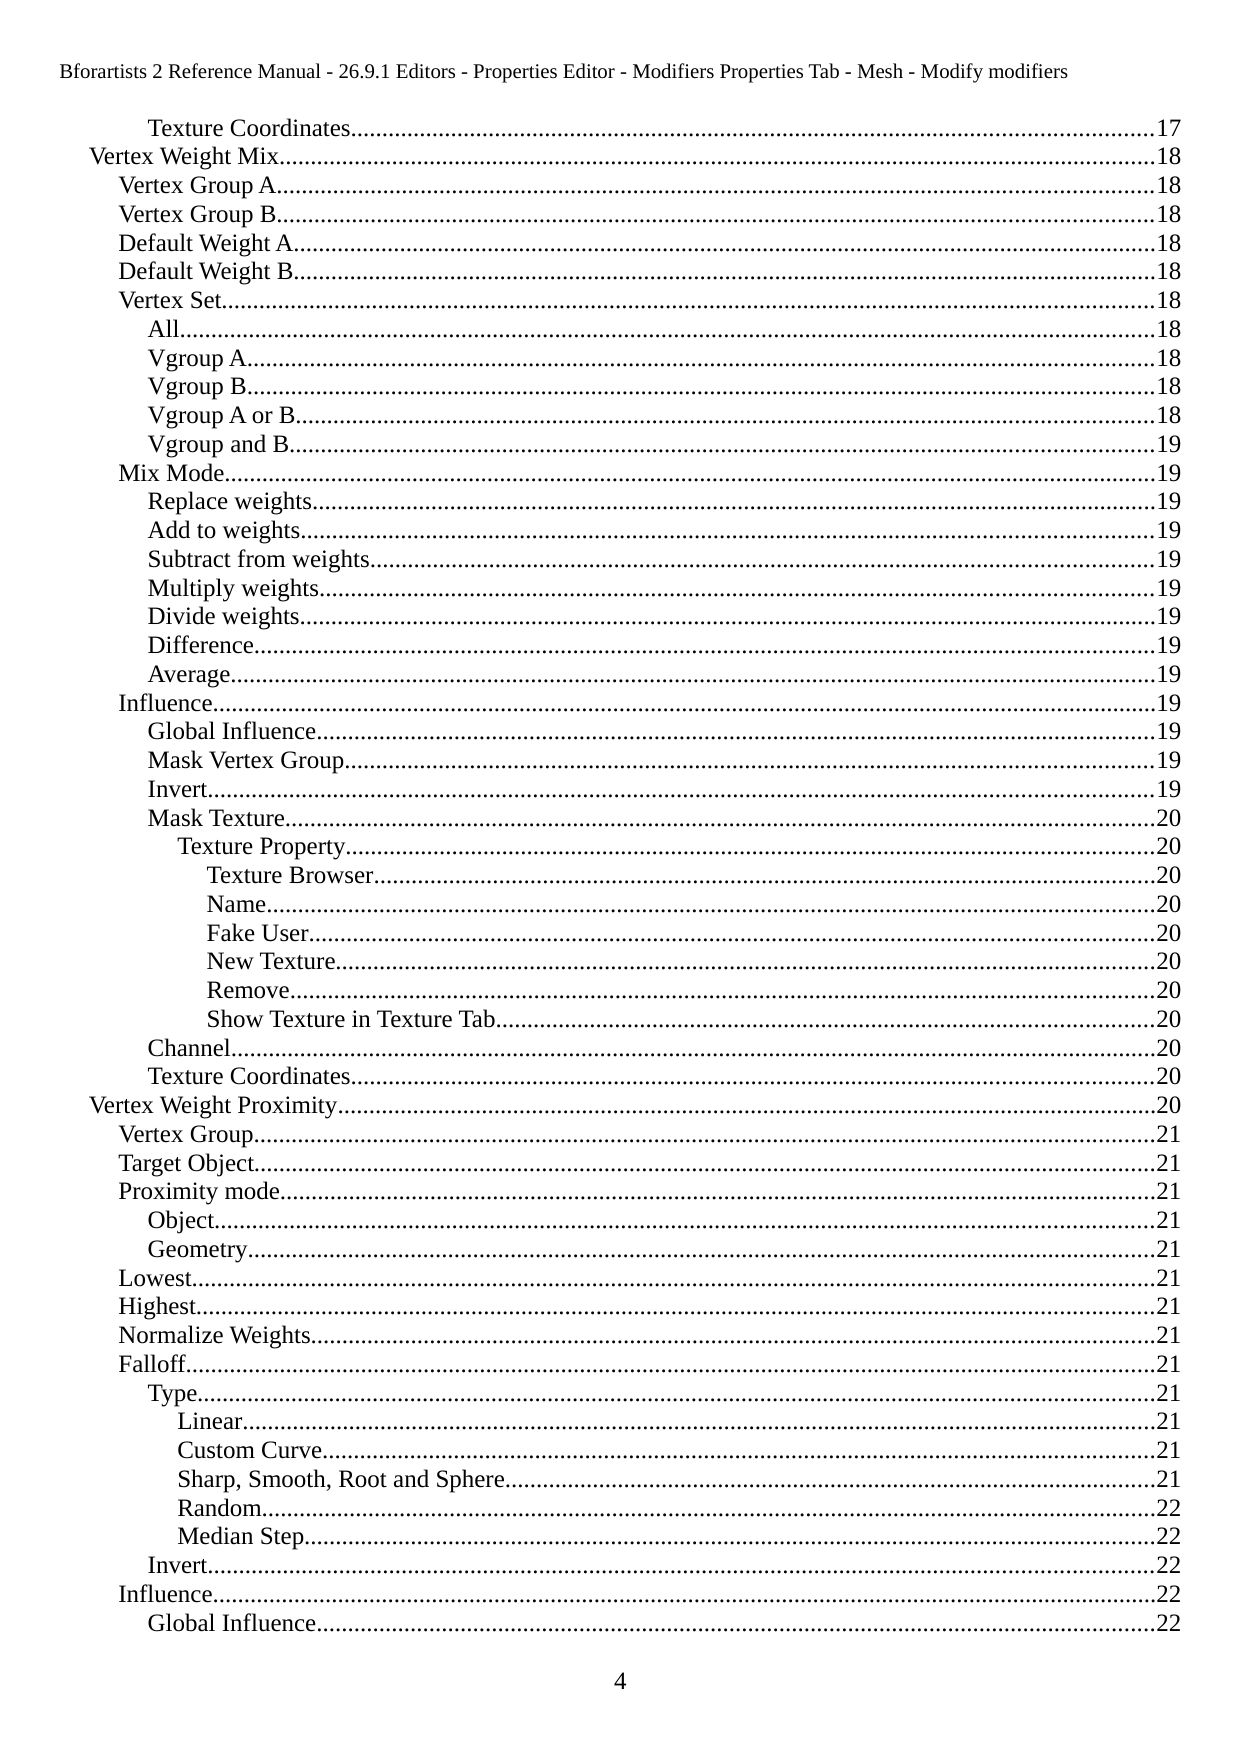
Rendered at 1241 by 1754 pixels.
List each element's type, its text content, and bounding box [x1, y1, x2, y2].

text Vgroup A 18 [147, 343, 1181, 371]
text Falloff 21 [118, 1349, 1181, 1378]
text Invert 19 [147, 774, 1181, 803]
text Vertex Weight Mix 18 [88, 141, 1181, 170]
text Influence 22 [118, 1579, 1181, 1608]
text Name 20 [206, 889, 1181, 918]
text Sharp, Smooth, Root and Sphere 21 [177, 1464, 1181, 1493]
text Invert 22 [147, 1550, 1181, 1579]
text Type 21 [147, 1378, 1181, 1406]
text Vertex Group B 18 [118, 199, 1181, 228]
text Texture Browser 20 [206, 860, 1181, 889]
text Influence 19 [118, 688, 1181, 716]
text Vertex Group A 18 [118, 170, 1181, 199]
text Vertex Weight Proximity 20 [88, 1090, 1181, 1119]
text Highest 21 [118, 1291, 1181, 1320]
text Replace weights 19 [147, 486, 1181, 515]
text Lowest 21 [118, 1263, 1181, 1291]
text Normalize Weights 21 [118, 1320, 1181, 1349]
text Custom Curve 21 [177, 1435, 1181, 1464]
text Texture Coordinates 17 [147, 113, 1181, 141]
text Linear 21 [177, 1406, 1181, 1435]
text Global Influence 19 [147, 716, 1181, 745]
text Texture Coordinates 20 [147, 1061, 1181, 1090]
text Average 19 [147, 659, 1181, 688]
text Texture Property 20 [177, 831, 1181, 860]
text Divide weights 19 [147, 601, 1181, 630]
text Vgroup A or B 18 [147, 400, 1181, 429]
text Add to weights 19 [147, 515, 1181, 544]
text Object 21 [147, 1205, 1181, 1234]
text Median Step 22 [177, 1521, 1181, 1550]
text Vgroup B 18 [147, 371, 1181, 400]
text Proximity mode 21 [118, 1176, 1181, 1205]
text Multiply weights 19 [147, 573, 1181, 601]
text Target Object 21 [118, 1148, 1181, 1176]
text Mix Mode 19 [118, 458, 1181, 486]
text Channel 20 [147, 1033, 1181, 1061]
text Global Influence 22 [147, 1608, 1181, 1636]
text Show Texture in Texture Tab 20 [206, 1004, 1181, 1033]
text Subtract from weights 19 [147, 544, 1181, 573]
text Vertex Set 18 [118, 285, 1181, 314]
text Vgroup and B 19 [147, 429, 1181, 458]
text All 18 [147, 314, 1181, 343]
text New Texture 20 [206, 946, 1181, 975]
text Default Weight A 18 [118, 228, 1181, 256]
text Remove 20 [206, 975, 1181, 1004]
text Geometry 21 [147, 1234, 1181, 1263]
text Mask Vertex Group 19 [147, 745, 1181, 774]
text Default Weight B 18 [118, 256, 1181, 285]
text Random 22 [177, 1493, 1181, 1521]
text Mask Texture 20 [147, 803, 1181, 831]
text Vertex Group 21 [118, 1119, 1181, 1148]
text Difference 19 [147, 630, 1181, 659]
text Fake User 20 [206, 918, 1181, 946]
